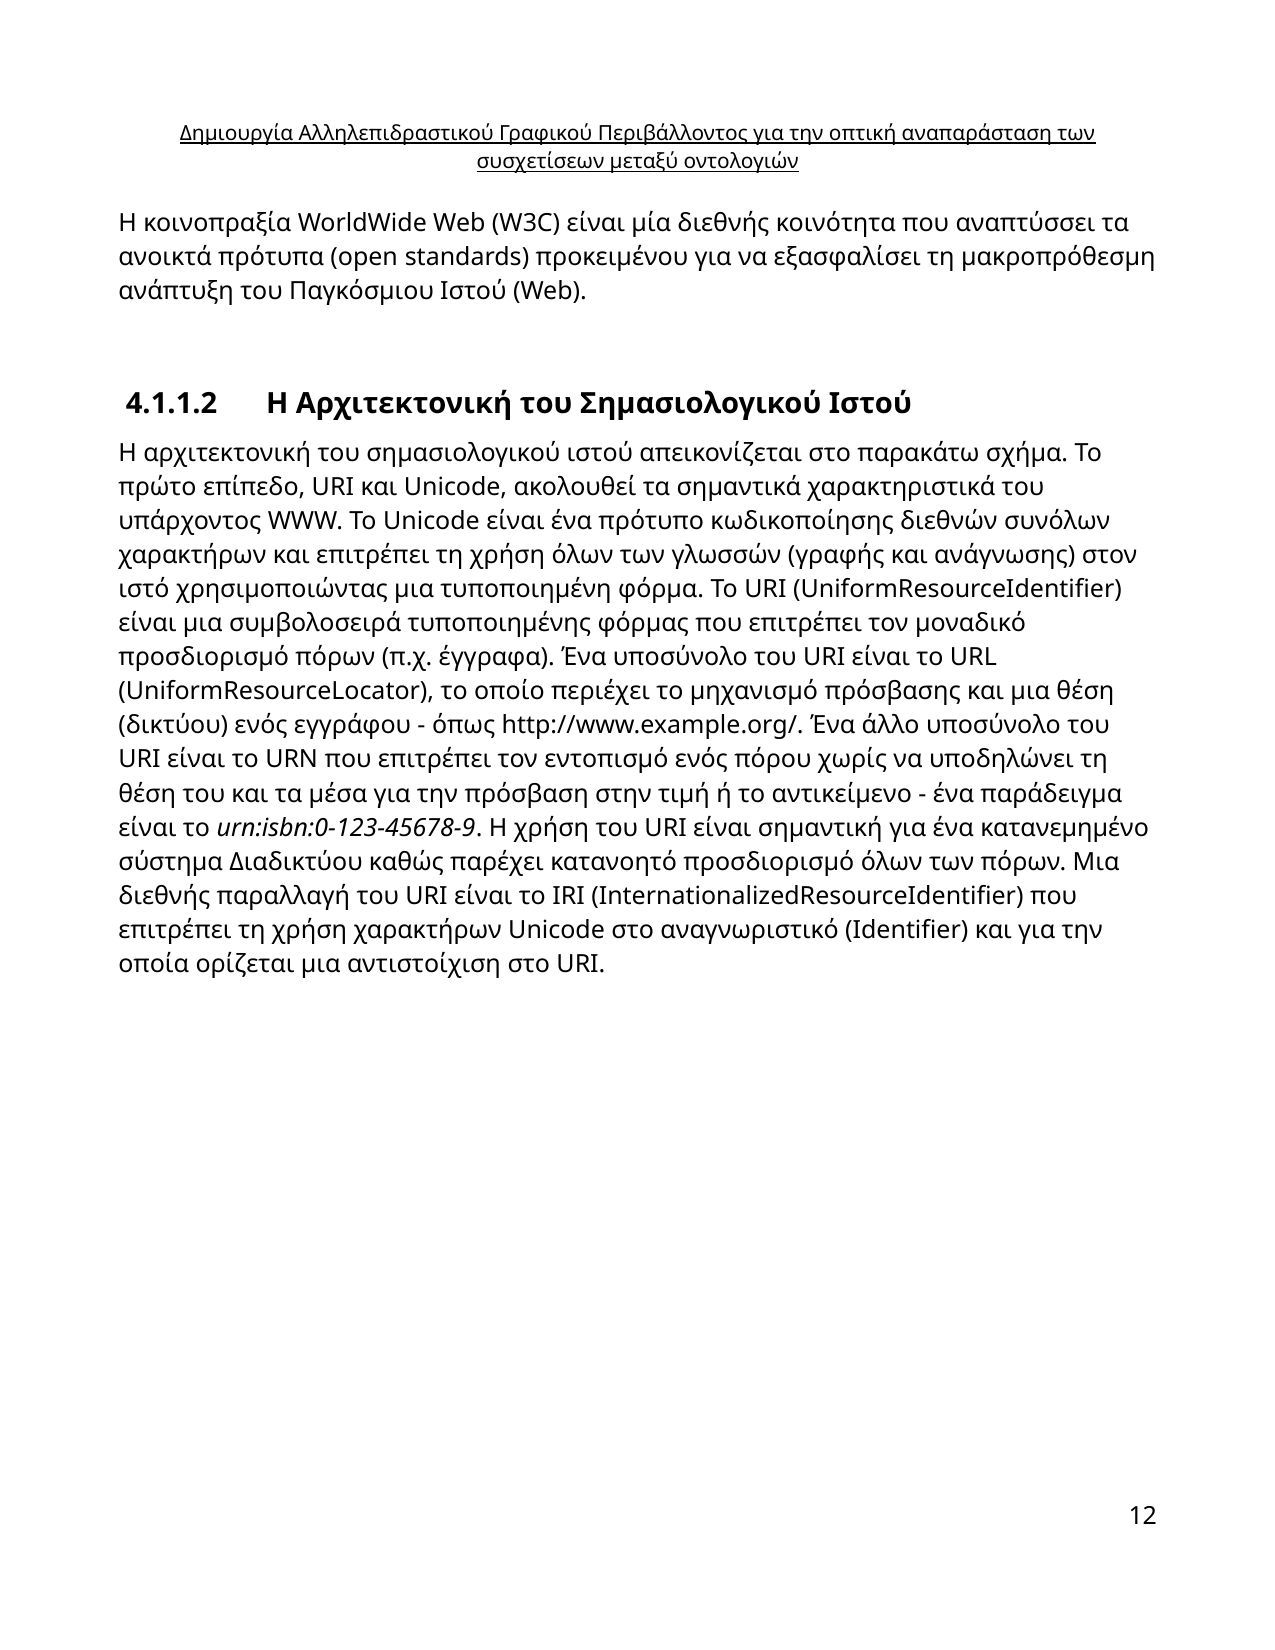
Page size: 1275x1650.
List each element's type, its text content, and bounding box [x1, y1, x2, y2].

text Η κοινοπραξία WorldWide Web (W3C) είναι μία διεθνής κοινότητα που αναπτύσσει τα ανοικτά πρότυπα (open standards) προκειμένου για να εξασφαλίσει τη μακροπρόθεσμη ανάπτυξη του Παγκόσμιου Ιστού (Web). [118, 204, 1157, 307]
text Η αρχιτεκτονική του σημασιολογικού ιστού απεικονίζεται στο παρακάτω σχήμα. Το πρώτο επίπεδο, URI και Unicode, ακολουθεί τα σημαντικά χαρακτηριστικά του υπάρχοντος WWW. Το Unicode είναι ένα πρότυπο κωδικοποίησης διεθνών συνόλων χαρακτήρων και επιτρέπει τη χρήση όλων των γλωσσών (γραφής και ανάγνωσης) στον ιστό χρησιμοποιώντας μια τυποποιημένη φόρμα. Το URI (UniformResourceIdentifier) είναι μια συμβολοσειρά τυποποιημένης φόρμας που επιτρέπει τον μοναδικό προσδιορισμό πόρων (π.χ. έγγραφα). Ένα υποσύνολο του URI είναι το URL (UniformResourceLocator), το οποίο περιέχει το μηχανισμό πρόσβασης και μια θέση (δικτύου) ενός εγγράφου - όπως http://www.example.org/. Ένα άλλο υποσύνολο του URI είναι το URN που επιτρέπει τον εντοπισμό ενός πόρου χωρίς να υποδηλώνει τη θέση του και τα μέσα για την πρόσβαση στην τιμή ή το αντικείμενο - ένα παράδειγμα είναι το urn:isbn:0-123-45678-9. Η χρήση του URI είναι σημαντική για ένα κατανεμημένο σύστημα Διαδικτύου καθώς παρέχει κατανοητό προσδιορισμό όλων των πόρων. Μια διεθνής παραλλαγή του URI είναι το IRI (InternationalizedResourceIdentifier) που επιτρέπει τη χρήση χαρακτήρων Unicode στο αναγνωριστικό (Identifier) και για την οποία ορίζεται μια αντιστοίχιση στο URI. [118, 434, 1157, 979]
subtitle Η Αρχιτεκτονική του Σημασιολογικού Ιστού [118, 382, 1157, 422]
